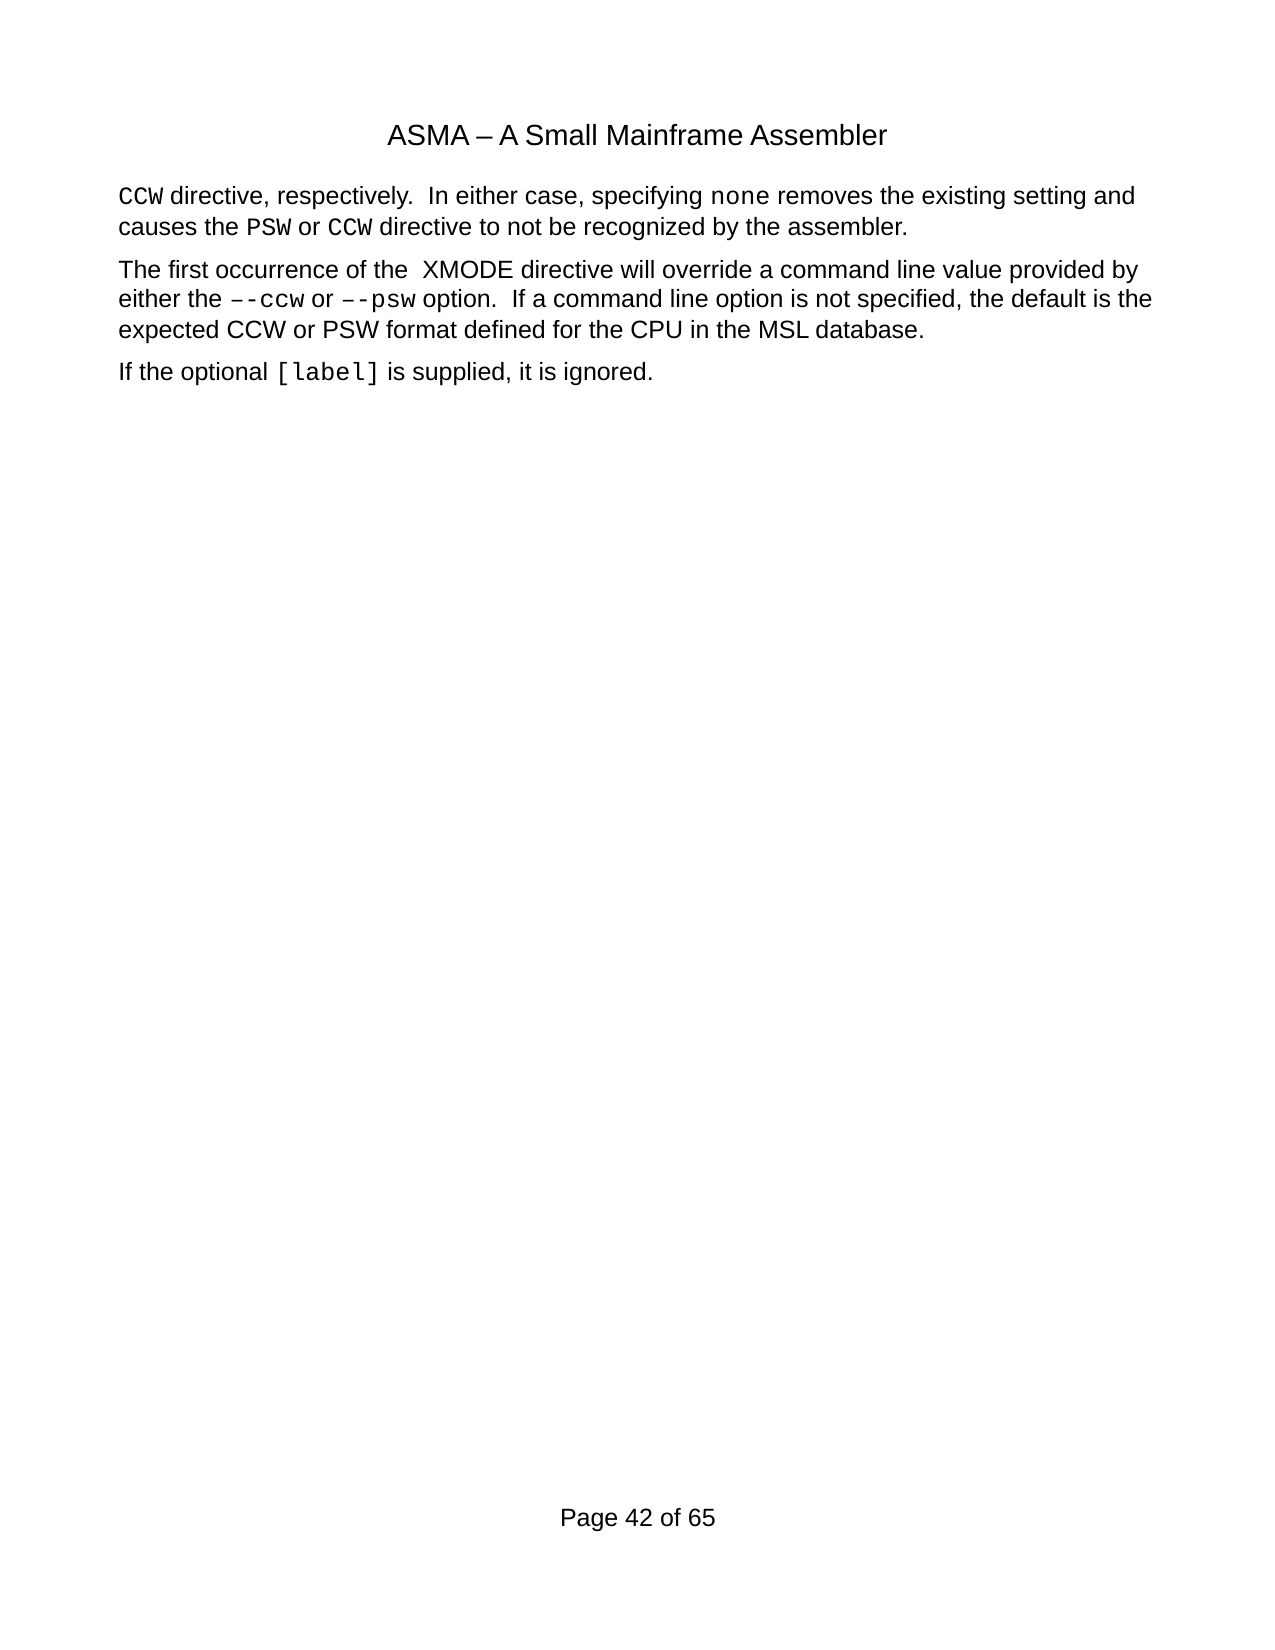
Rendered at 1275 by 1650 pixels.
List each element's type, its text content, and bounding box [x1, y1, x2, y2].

text The first occurrence of the XMODE directive will override a command line value provided by either the –-ccw or –-psw option. If a command line option is not specified, the default is the expected CCW or PSW format defined for the CPU in the MSL database. [118, 256, 1157, 344]
text If the optional [label] is supplied, it is ignored. [118, 356, 1157, 387]
text CCW directive, respectively. In either case, specifying none removes the existing setting and causes the PSW or CCW directive to not be recognized by the assembler. [118, 181, 1157, 243]
